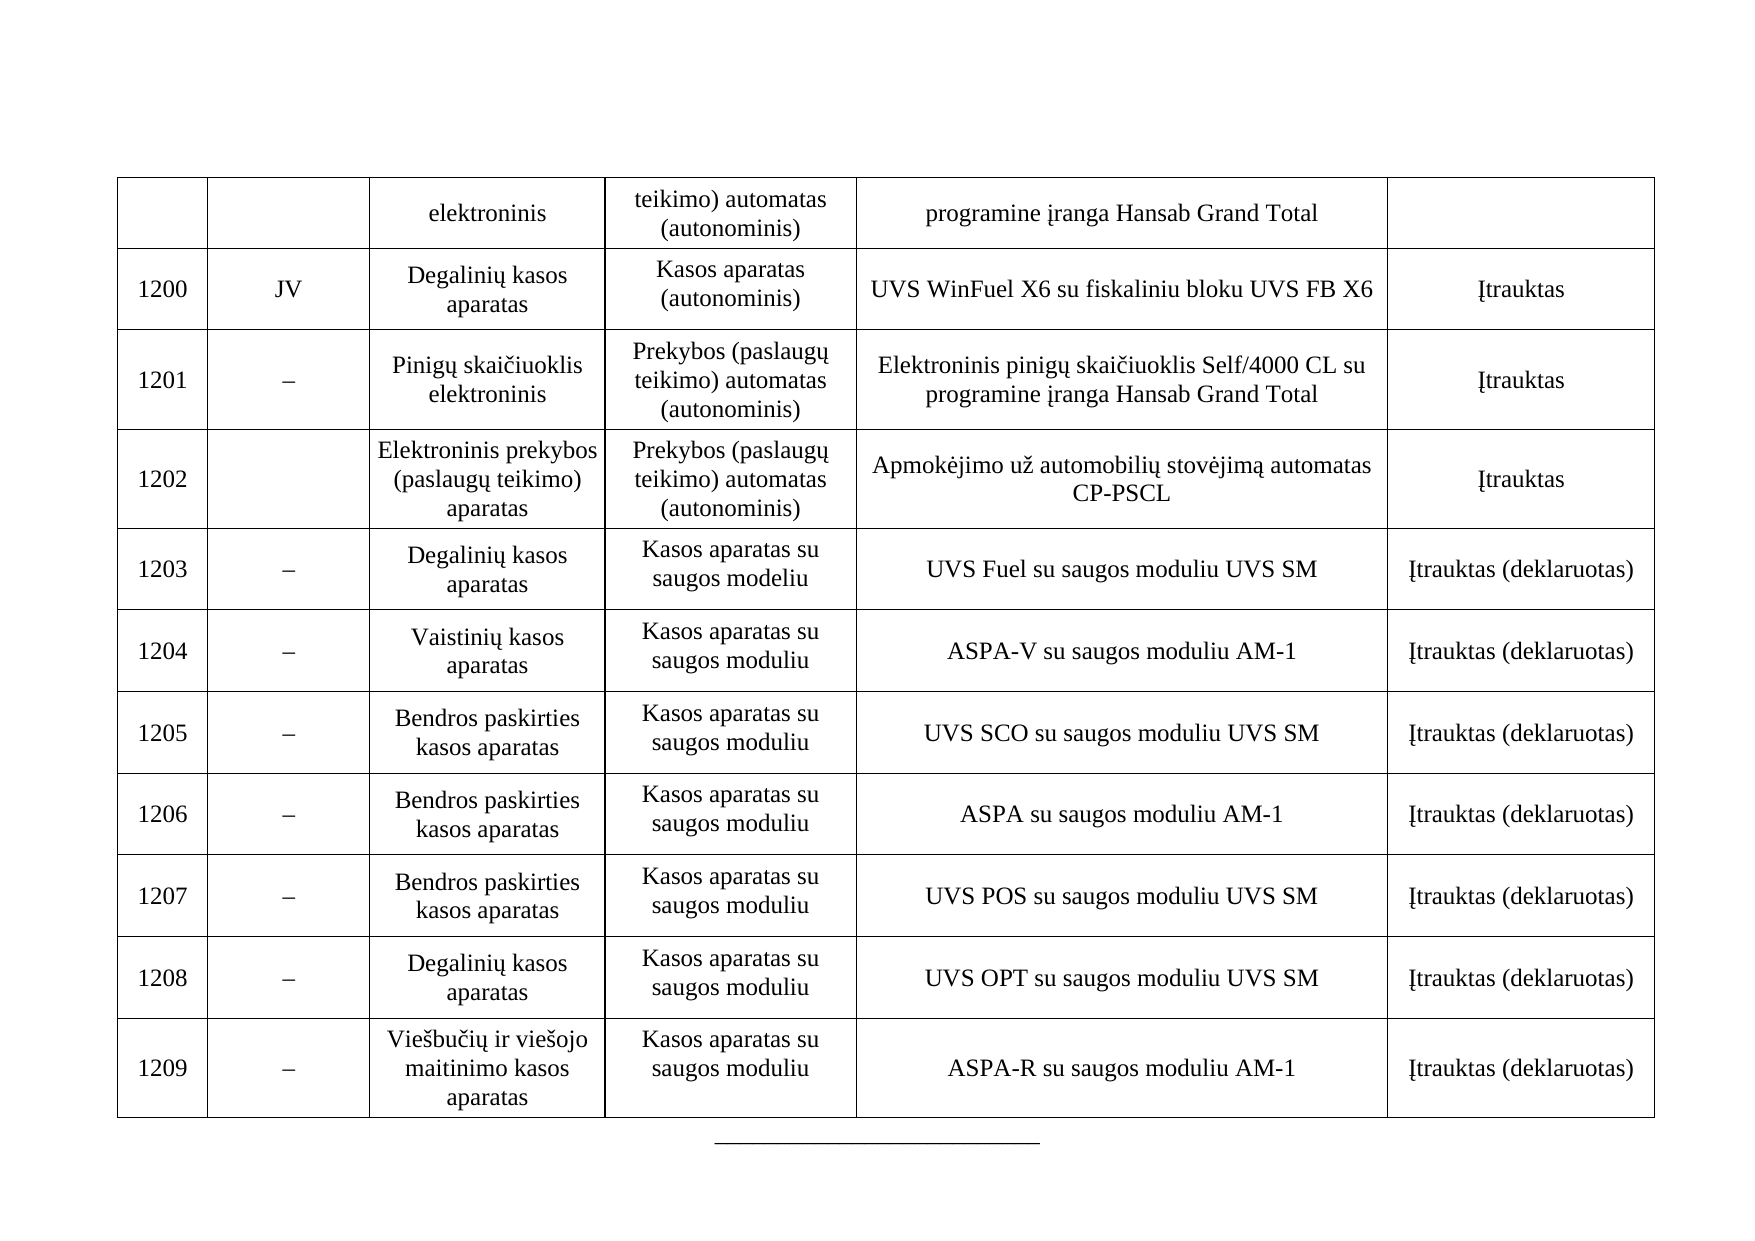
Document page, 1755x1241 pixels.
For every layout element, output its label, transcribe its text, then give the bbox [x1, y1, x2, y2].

table_cell – [208, 937, 369, 1018]
table_cell [118, 178, 207, 248]
table_cell Viešbučių ir viešojo maitinimo kasos aparatas [370, 1019, 604, 1117]
table_cell – [208, 610, 369, 691]
table_cell Prekybos (paslaugų teikimo) automatas (autonominis) [606, 330, 856, 428]
table_cell Įtrauktas (deklaruotas) [1388, 1019, 1654, 1117]
table_cell 1206 [118, 774, 207, 854]
table_cell 1207 [118, 855, 207, 936]
table_cell 1204 [118, 610, 207, 691]
table_cell Įtrauktas (deklaruotas) [1388, 855, 1654, 936]
table_cell Kasos aparatas su saugos moduliu [606, 692, 856, 773]
table_cell [208, 178, 369, 248]
table_cell Pinigų skaičiuoklis elektroninis [370, 330, 604, 428]
table_cell 1209 [118, 1019, 207, 1117]
table_cell Įtrauktas (deklaruotas) [1388, 610, 1654, 691]
table_cell Degalinių kasos aparatas [370, 249, 604, 329]
table_cell – [208, 692, 369, 773]
table_cell Įtrauktas (deklaruotas) [1388, 774, 1654, 854]
table_cell – [208, 855, 369, 936]
table_cell Įtrauktas (deklaruotas) [1388, 529, 1654, 609]
table_cell – [208, 774, 369, 854]
table_cell Kasos aparatas su saugos modeliu [606, 529, 856, 609]
table_cell ASPA-R su saugos moduliu AM-1 [857, 1019, 1387, 1117]
table_cell Degalinių kasos aparatas [370, 937, 604, 1018]
table_cell [1388, 178, 1654, 248]
table_cell [208, 430, 369, 528]
table_cell 1202 [118, 430, 207, 528]
table_cell Elektroninis prekybos (paslaugų teikimo) aparatas [370, 430, 604, 528]
table_cell UVS Fuel su saugos moduliu UVS SM [857, 529, 1387, 609]
table_cell Kasos aparatas su saugos moduliu [606, 937, 856, 1018]
table_cell 1205 [118, 692, 207, 773]
table_cell – [208, 1019, 369, 1117]
table_cell Bendros paskirties kasos aparatas [370, 774, 604, 854]
table_cell UVS POS su saugos moduliu UVS SM [857, 855, 1387, 936]
table_cell UVS OPT su saugos moduliu UVS SM [857, 937, 1387, 1018]
table_cell Bendros paskirties kasos aparatas [370, 692, 604, 773]
table_cell Kasos aparatas (autonominis) [606, 249, 856, 329]
table_cell 1201 [118, 330, 207, 428]
table_cell Kasos aparatas su saugos moduliu [606, 610, 856, 691]
table_cell elektroninis [370, 178, 604, 248]
table_cell Įtrauktas (deklaruotas) [1388, 937, 1654, 1018]
table_cell Prekybos (paslaugų teikimo) automatas (autonominis) [606, 430, 856, 528]
table_cell – [208, 529, 369, 609]
text __________________________ [118, 1118, 1636, 1147]
table_cell Apmokėjimo už automobilių stovėjimą automatas CP-PSCL [857, 430, 1387, 528]
table_cell Kasos aparatas su saugos moduliu [606, 1019, 856, 1117]
table_cell – [208, 330, 369, 428]
table_cell Elektroninis pinigų skaičiuoklis Self/4000 CL su programine įranga Hansab Grand Total [857, 330, 1387, 428]
table_cell UVS WinFuel X6 su fiskaliniu bloku UVS FB X6 [857, 249, 1387, 329]
table_cell Kasos aparatas su saugos moduliu [606, 855, 856, 936]
table_cell programine įranga Hansab Grand Total [857, 178, 1387, 248]
table_cell Bendros paskirties kasos aparatas [370, 855, 604, 936]
table_cell 1200 [118, 249, 207, 329]
table_cell teikimo) automatas (autonominis) [606, 178, 856, 248]
table_cell Vaistinių kasos aparatas [370, 610, 604, 691]
table_cell ASPA su saugos moduliu AM-1 [857, 774, 1387, 854]
table_cell 1203 [118, 529, 207, 609]
table_cell Kasos aparatas su saugos moduliu [606, 774, 856, 854]
table_cell 1208 [118, 937, 207, 1018]
table_cell Įtrauktas [1388, 249, 1654, 329]
table_cell Įtrauktas [1388, 430, 1654, 528]
table_cell UVS SCO su saugos moduliu UVS SM [857, 692, 1387, 773]
table_cell ASPA-V su saugos moduliu AM-1 [857, 610, 1387, 691]
table_cell Įtrauktas (deklaruotas) [1388, 692, 1654, 773]
table_cell Įtrauktas [1388, 330, 1654, 428]
table_cell JV [208, 249, 369, 329]
table_cell Degalinių kasos aparatas [370, 529, 604, 609]
